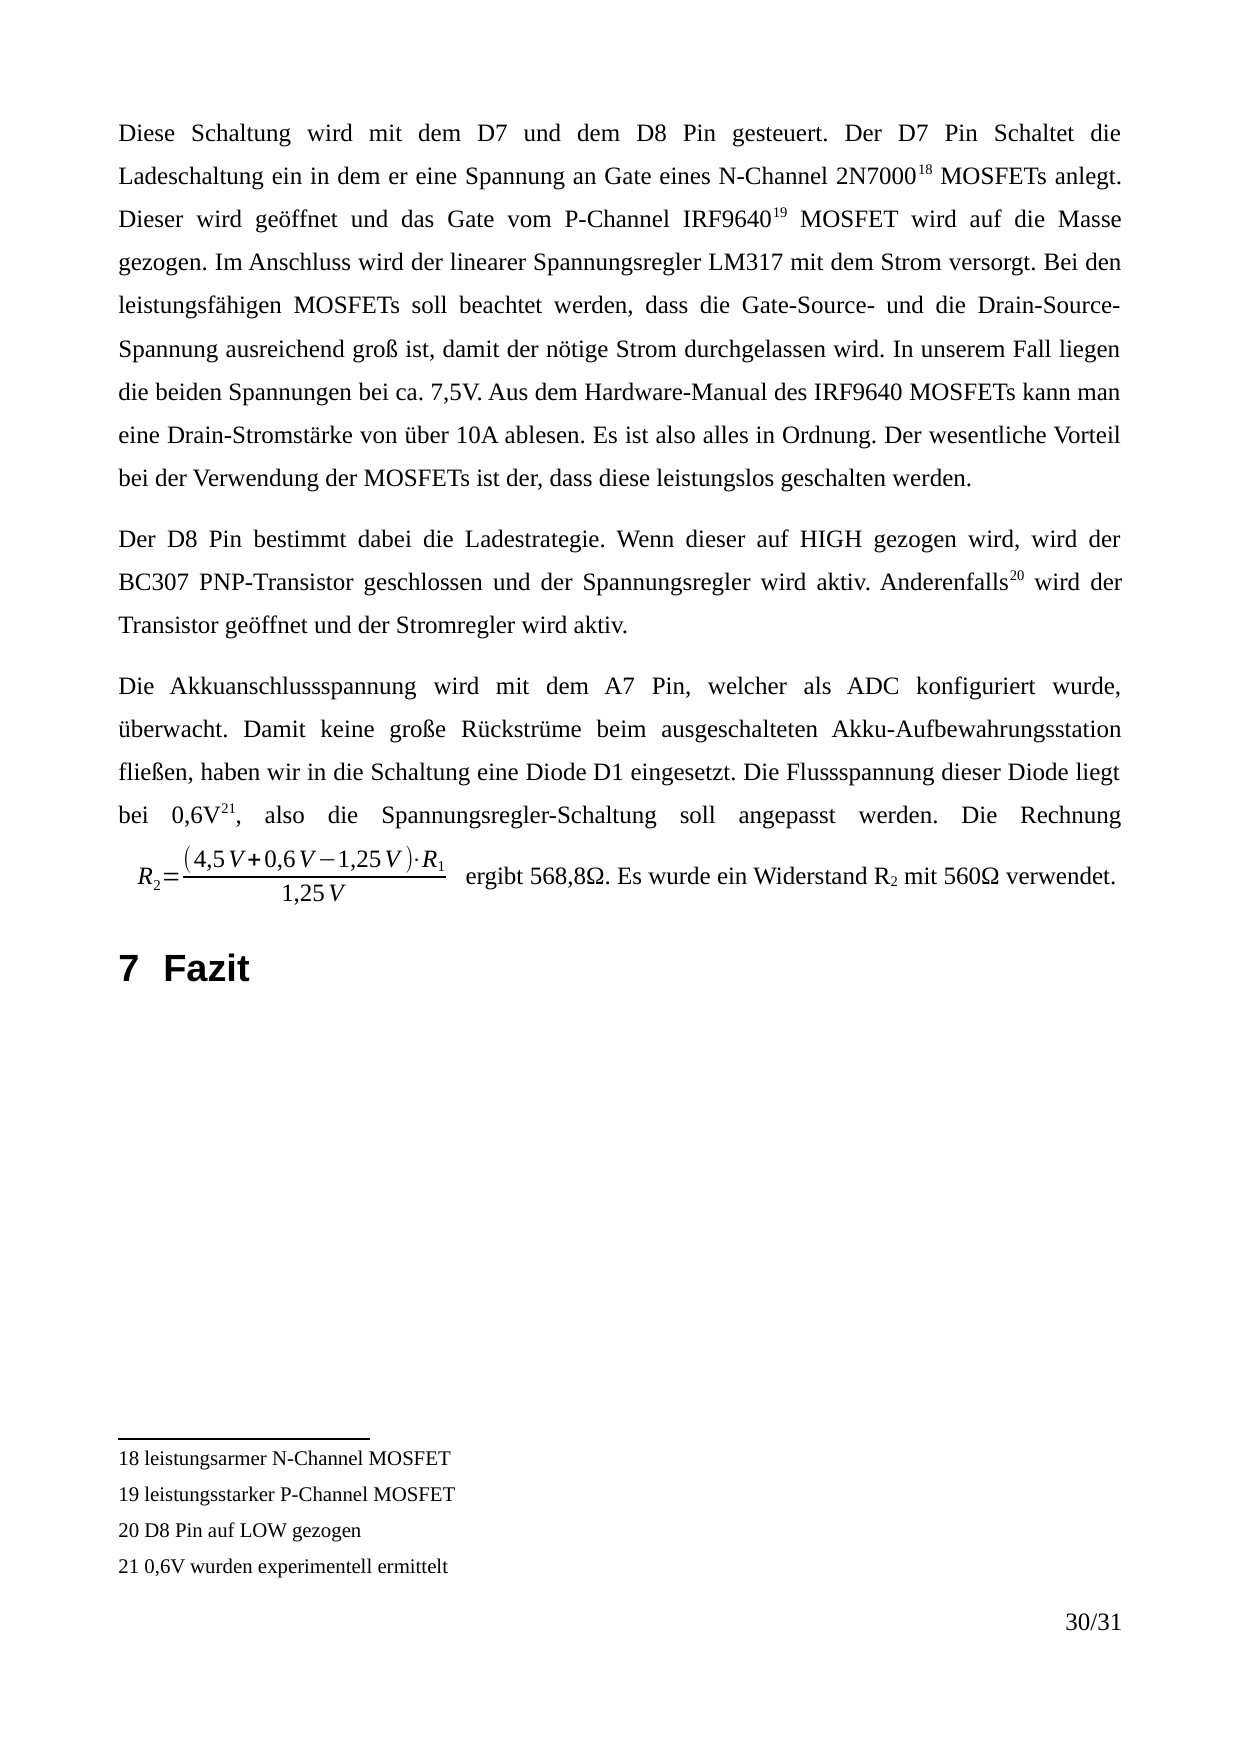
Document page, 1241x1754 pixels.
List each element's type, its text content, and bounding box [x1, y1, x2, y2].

text Diese Schaltung wird mit dem D7 und dem D8 Pin gesteuert. Der D7 Pin Schaltet die Ladeschaltung ein in dem er eine Spannung an Gate eines N-Channel 2N7000 MOSFETs anlegt. Dieser wird geöffnet und das Gate vom P-Channel IRF9640 MOSFET wird auf die Masse gezogen. Im Anschluss wird der linearer Spannungsregler LM317 mit dem Strom versorgt. Bei den leistungsfähigen MOSFETs soll beachtet werden, dass die Gate-Source- und die Drain-Source-Spannung ausreichend groß ist, damit der nötige Strom durchgelassen wird. In unserem Fall liegen die beiden Spannungen bei ca. 7,5V. Aus dem Hardware-Manual des IRF9640 MOSFETs kann man eine Drain-Stromstärke von über 10A ablesen. Es ist also alles in Ordnung. Der wesentliche Vorteil bei der Verwendung der MOSFETs ist der, dass diese leistungslos geschalten werden. [118, 118, 1122, 492]
text 0,6V wurden experimentell ermittelt [118, 1553, 1122, 1578]
text Der D8 Pin bestimmt dabei die Ladestrategie. Wenn dieser auf HIGH gezogen wird, wird der BC307 PNP-Transistor geschlossen und der Spannungsregler wird aktiv. Anderenfalls wird der Transistor geöffnet und der Stromregler wird aktiv. [118, 524, 1122, 639]
text Die Akkuanschlussspannung wird mit dem A7 Pin, welcher als ADC konfiguriert wurde, überwacht. Damit keine große Rückstrüme beim ausgeschalteten Akku-Aufbewahrungsstation fließen, haben wir in die Schaltung eine Diode D1 eingesetzt. Die Flussspannung dieser Diode liegt bei 0,6V, also die Spannungsregler-Schaltung soll angepasst werden. Die Rechnung ergibt 568,8Ω. Es wurde ein Widerstand R2 mit 560Ω verwendet. [118, 671, 1122, 907]
text leistungsstarker P-Channel MOSFET [118, 1481, 1122, 1506]
subtitle Fazit [118, 946, 1122, 990]
text leistungsarmer N-Channel MOSFET [118, 1445, 1122, 1469]
text D8 Pin auf LOW gezogen [118, 1517, 1122, 1542]
